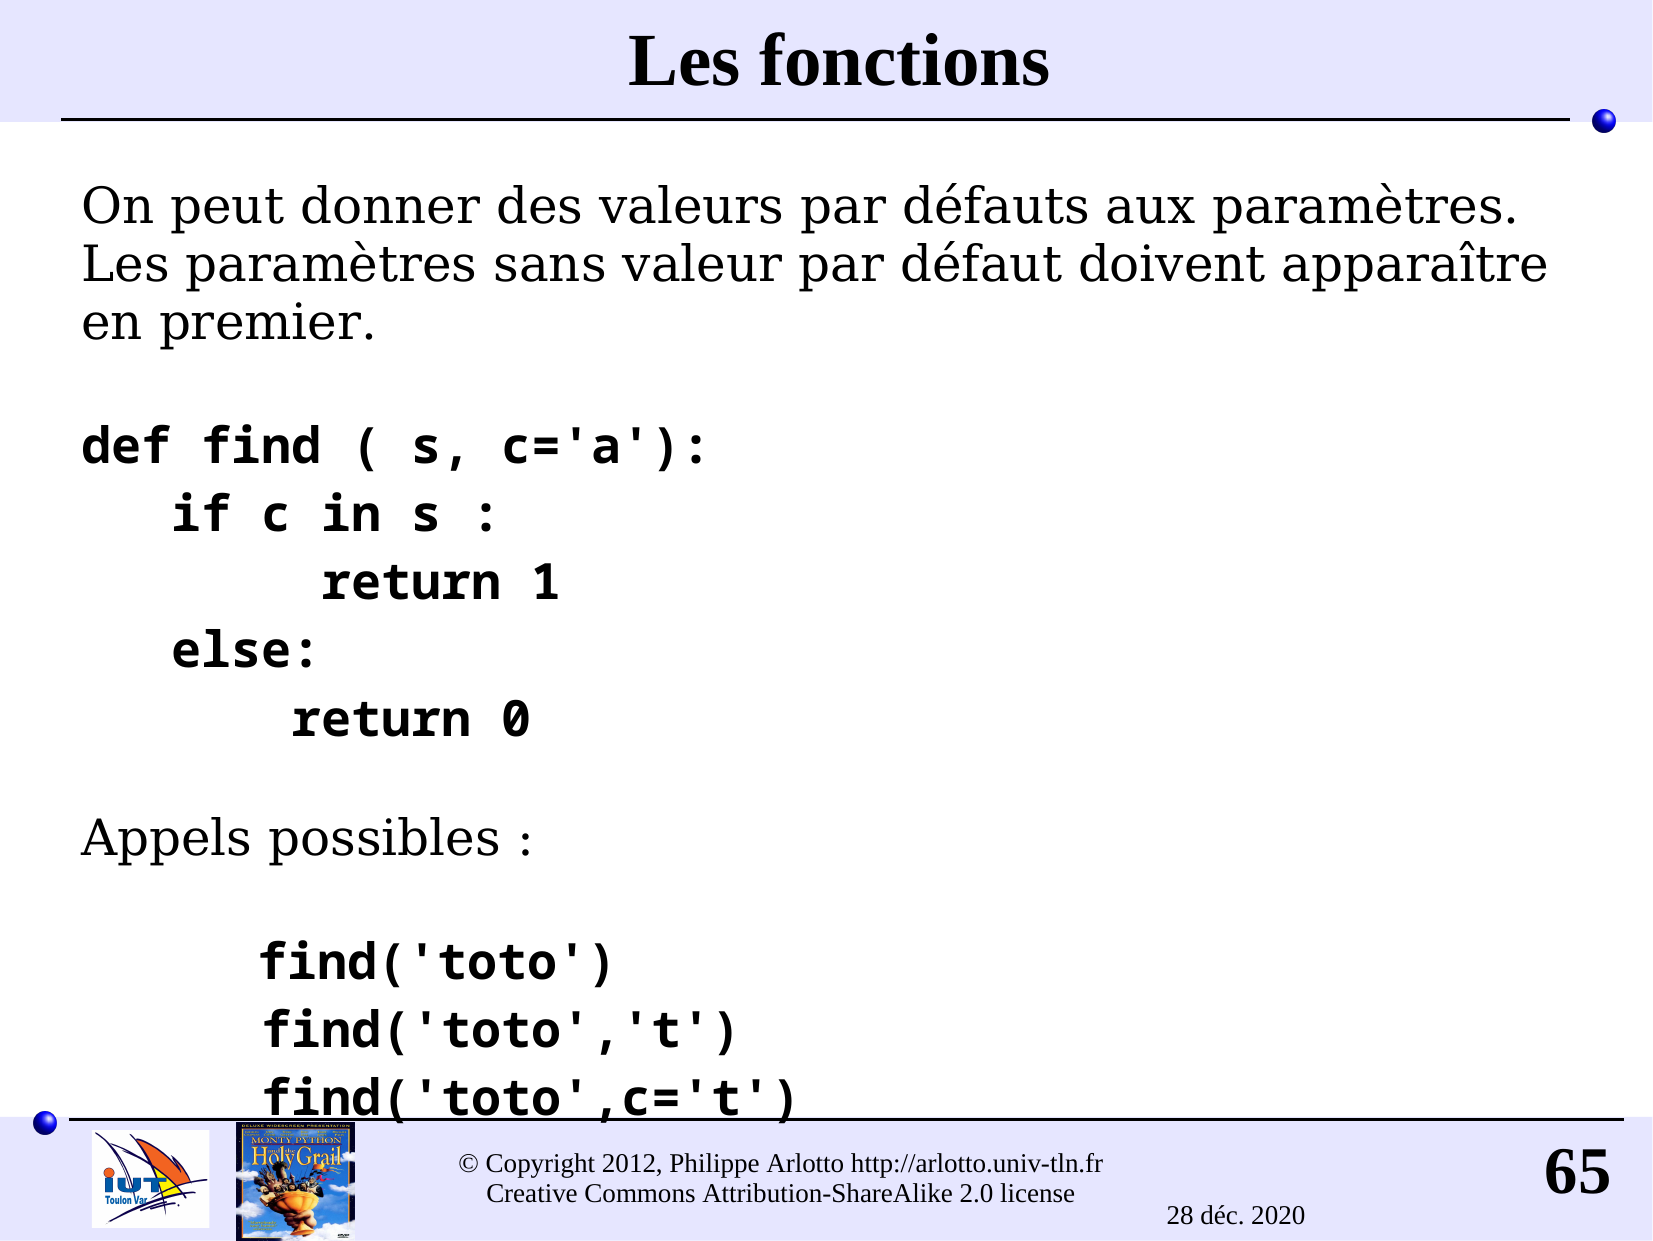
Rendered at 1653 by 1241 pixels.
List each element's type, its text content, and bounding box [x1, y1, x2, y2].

title Les fonctions [95, 14, 1585, 107]
text_box On peut donner des valeurs par défauts aux paramètres. Les paramètres sans valeur par défaut doivent apparaître en premier. def find ( s, c='a'): if c in s : return 1 else: return 0 Appels possibles : find('toto') find('toto','t') find('toto',c='t') [81, 176, 1602, 1122]
picture [236, 1122, 355, 1241]
